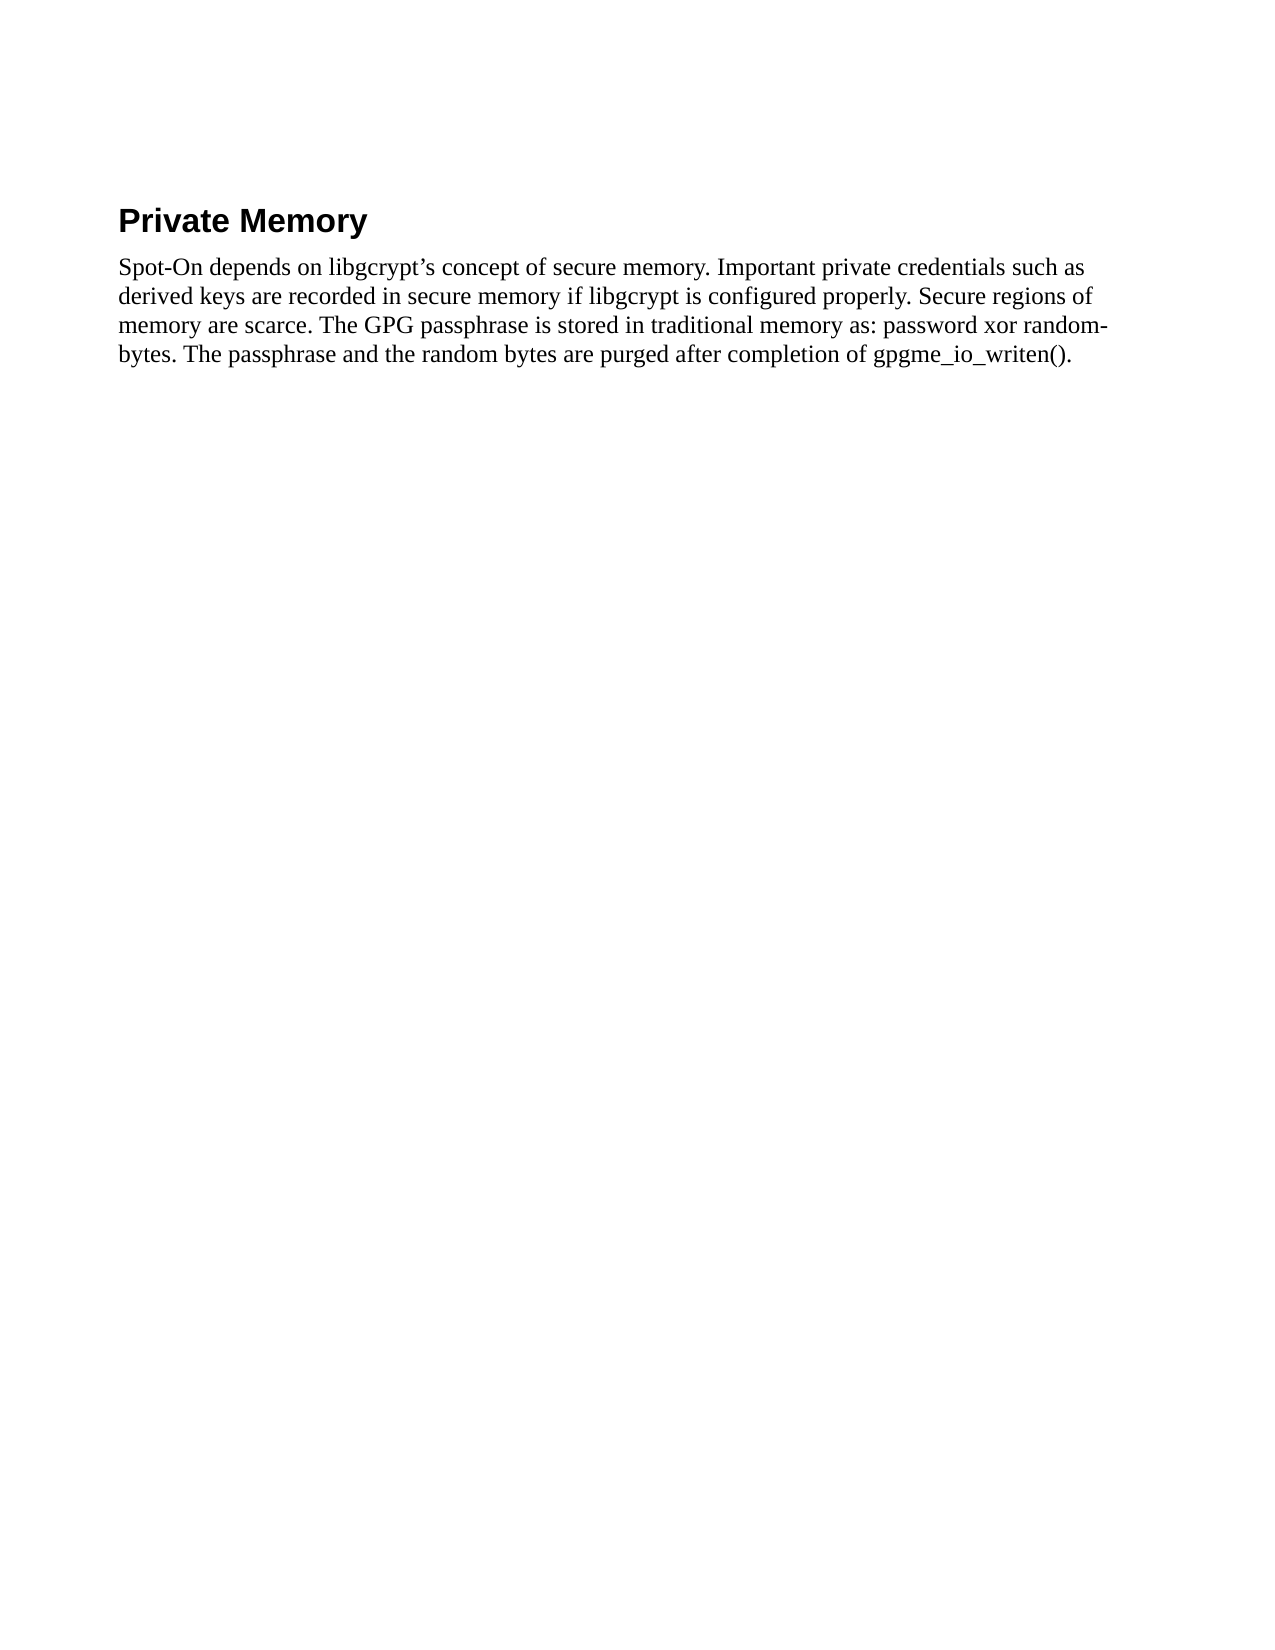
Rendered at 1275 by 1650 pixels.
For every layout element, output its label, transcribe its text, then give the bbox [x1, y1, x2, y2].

subtitle Private Memory [118, 201, 1157, 240]
text Spot-On depends on libgcrypt’s concept of secure memory. Important private credentials such as derived keys are recorded in secure memory if libgcrypt is configured properly. Secure regions of memory are scarce. The GPG passphrase is stored in traditional memory as: password xor random-bytes. The passphrase and the random bytes are purged after completion of gpgme_io_writen(). [118, 252, 1157, 367]
